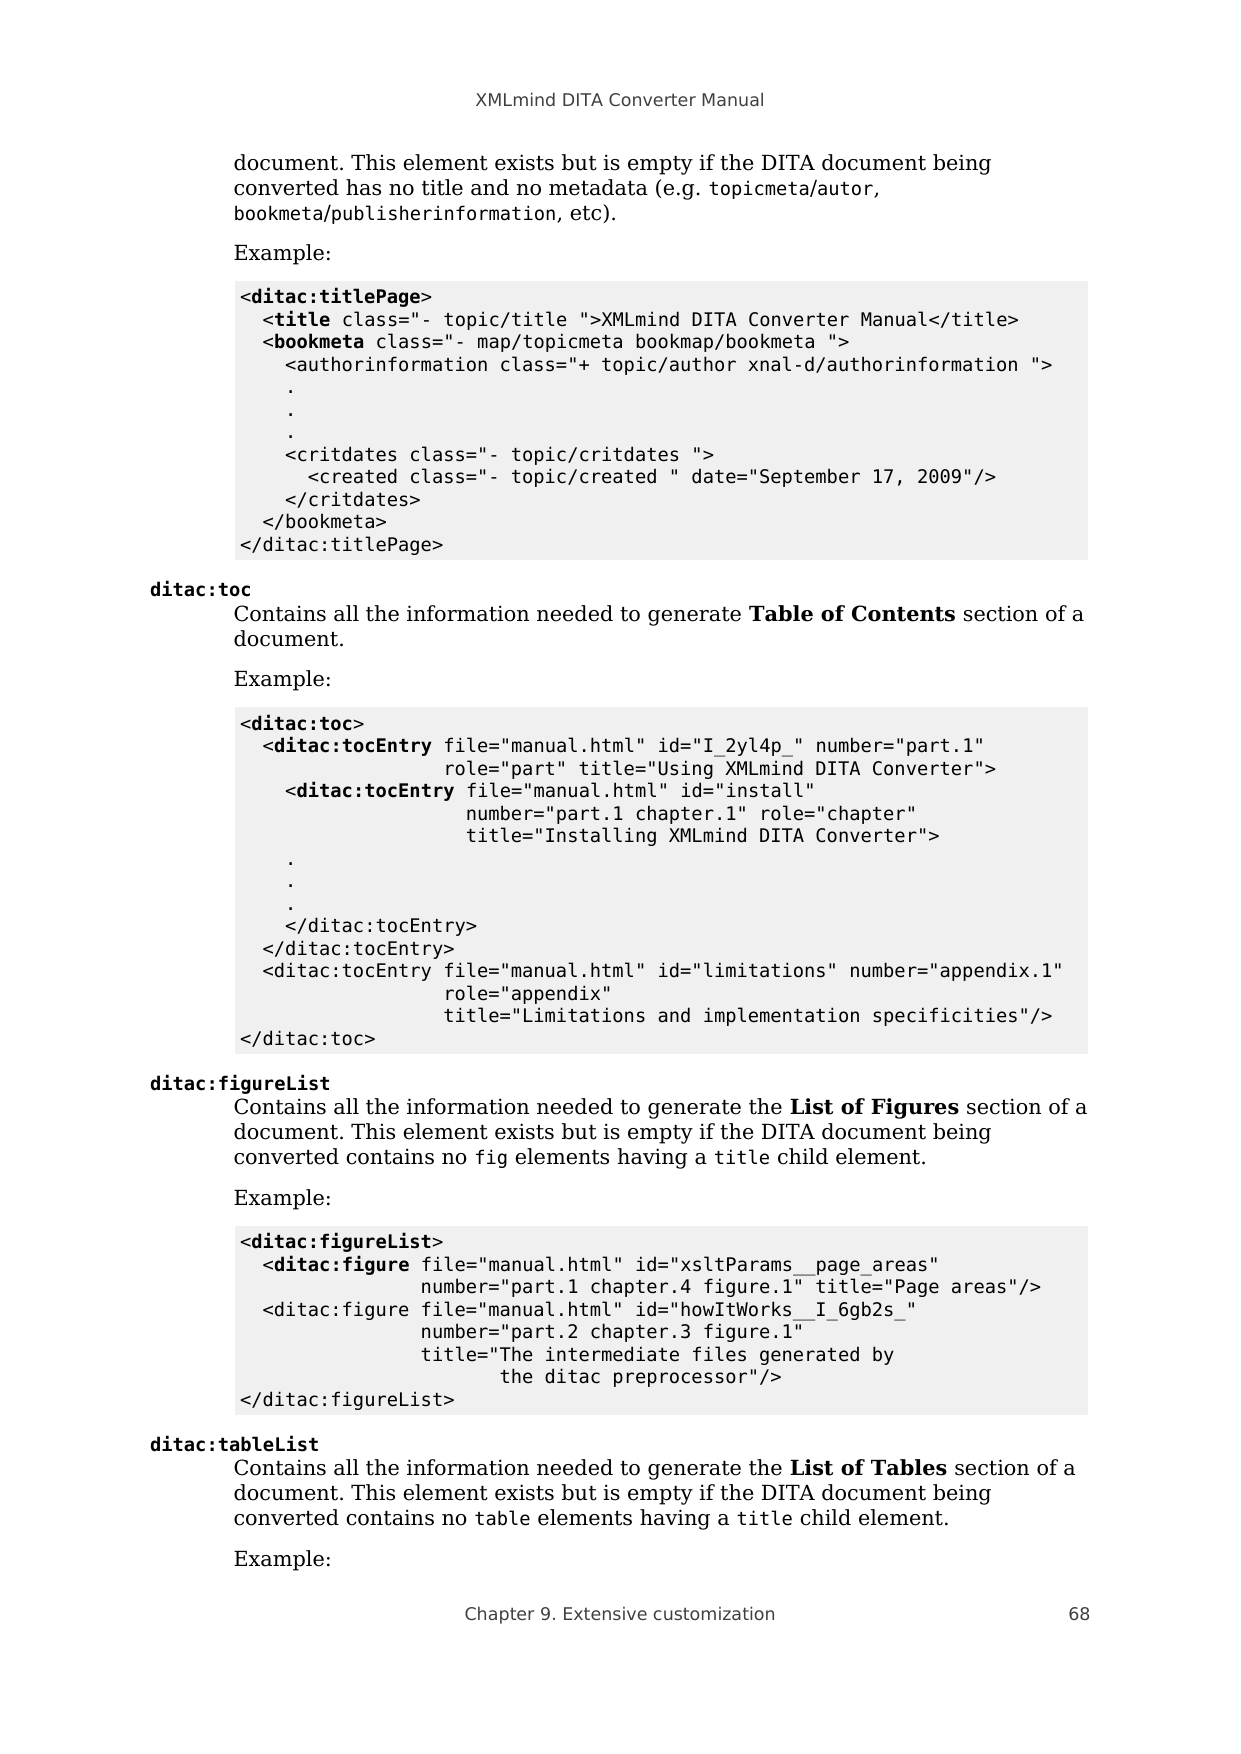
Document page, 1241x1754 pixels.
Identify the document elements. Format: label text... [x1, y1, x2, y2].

text Example: [233, 1185, 1090, 1210]
text Example: [233, 667, 1090, 692]
text Example: [233, 241, 1090, 266]
text <ditac:titlePage> <title class="- topic/title ">XMLmind DITA Converter Manual</title> <bookmeta class="- map/topicmeta bookmap/bookmeta "> <authorinformation class="+ topic/author xnal-d/authorinformation "> . . . <critdates class="- topic/critdates "> <created class="- topic/created " date="September 17, 2009"/> </critdates> </bookmeta> </ditac:titlePage> [235, 281, 1088, 560]
text Example: [233, 1546, 1090, 1571]
text <ditac:toc> <ditac:tocEntry file="manual.html" id="I_2yl4p_" number="part.1" role="part" title="Using XMLmind DITA Converter"> <ditac:tocEntry file="manual.html" id="install" number="part.1 chapter.1" role="chapter" title="Installing XMLmind DITA Converter"> . . . </ditac:tocEntry> </ditac:tocEntry> <ditac:tocEntry file="manual.html" id="limitations" number="appendix.1" role="appendix" title="Limitations and implementation specificities"/> </ditac:toc> [235, 707, 1088, 1054]
text ditac:toc [150, 576, 1090, 601]
text document. This element exists but is empty if the DITA document being converted has no title and no metadata (e.g. topicmeta/autor, bookmeta/publisherinformation, etc). [233, 150, 1090, 225]
text ditac:figureList [150, 1069, 1090, 1094]
text <ditac:figureList> <ditac:figure file="manual.html" id="xsltParams__page_areas" number="part.1 chapter.4 figure.1" title="Page areas"/> <ditac:figure file="manual.html" id="howItWorks__I_6gb2s_" number="part.2 chapter.3 figure.1" title="The intermediate files generated by the ditac preprocessor"/> </ditac:figureList> [235, 1226, 1088, 1415]
text Contains all the information needed to generate the List of Figures section of a document. This element exists but is empty if the DITA document being converted contains no fig elements having a title child element. [233, 1094, 1090, 1169]
text Contains all the information needed to generate Table of Contents section of a document. [233, 601, 1090, 651]
text Contains all the information needed to generate the List of Tables section of a document. This element exists but is empty if the DITA document being converted contains no table elements having a title child element. [233, 1456, 1090, 1531]
text ditac:tableList [150, 1431, 1090, 1456]
